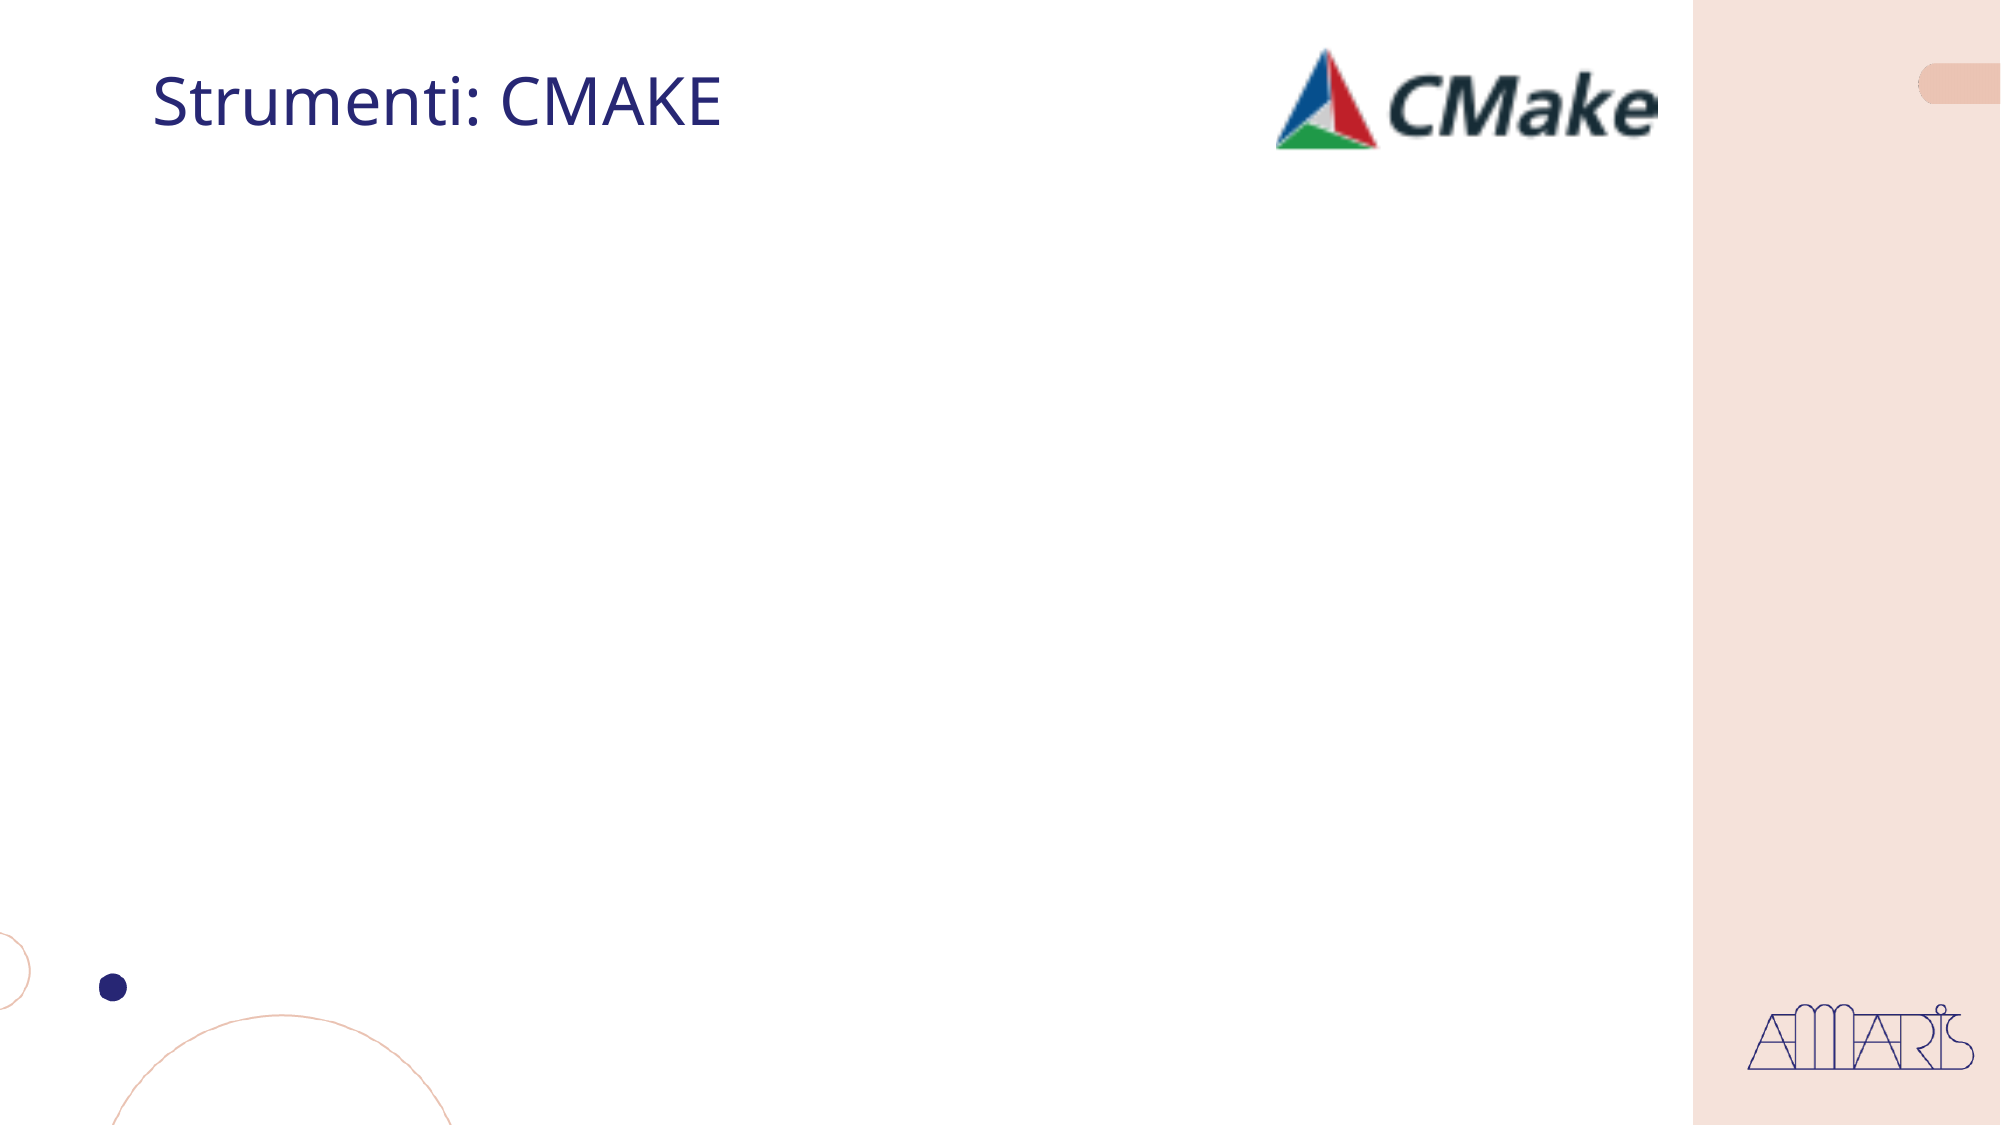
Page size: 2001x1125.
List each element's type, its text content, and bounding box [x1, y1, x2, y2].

title Strumenti: CMAKE [137, 59, 1276, 148]
picture [1276, 28, 1658, 179]
